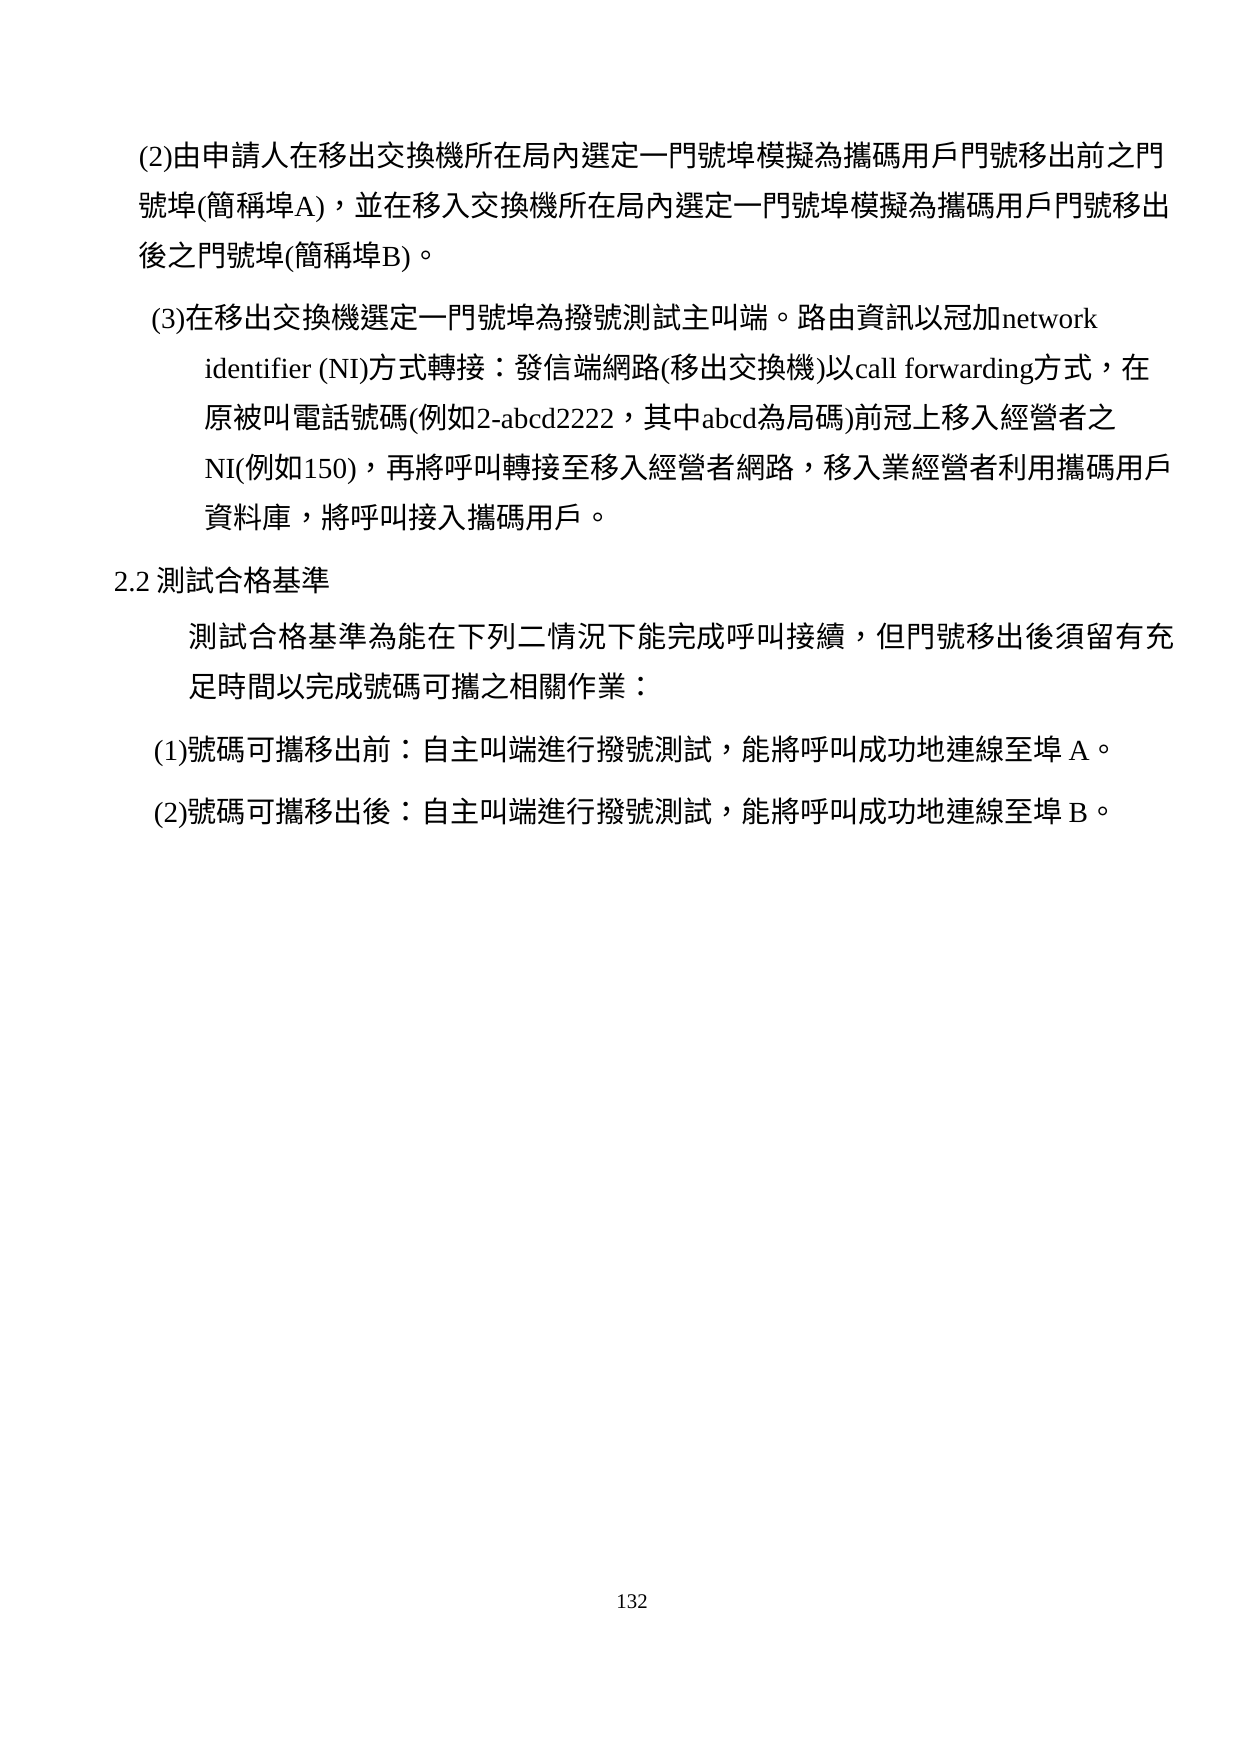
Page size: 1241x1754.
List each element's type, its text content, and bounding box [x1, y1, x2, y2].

text 2.2測試合格基準 [113, 551, 1175, 601]
text (2)號碼可攜移出後：自主叫端進行撥號測試，能將呼叫成功地連線至埠B。 [153, 782, 1174, 832]
text (3)在移出交換機選定一門號埠為撥號測試主叫端。路由資訊以冠加network identifier (NI)方式轉接：發信端網路(移出交換機)以call forwarding方式，在原被叫電話號碼(例如2-abcd2222，其中abcd為局碼)前冠上移入經營者之NI(例如150)，再將呼叫轉接至移入經營者網路，移入業經營者利用攜碼用戶資料庫，將呼叫接入攜碼用戶。 [151, 289, 1175, 539]
text 測試合格基準為能在下列二情況下能完成呼叫接續，但門號移出後須留有充足時間以完成號碼可攜之相關作業： [188, 607, 1174, 707]
text (1)號碼可攜移出前：自主叫端進行撥號測試，能將呼叫成功地連線至埠A。 [153, 720, 1174, 770]
text (2)由申請人在移出交換機所在局內選定一門號埠模擬為攜碼用戶門號移出前之門號埠(簡稱埠A)，並在移入交換機所在局內選定一門號埠模擬為攜碼用戶門號移出後之門號埠(簡稱埠B)。 [138, 126, 1175, 276]
